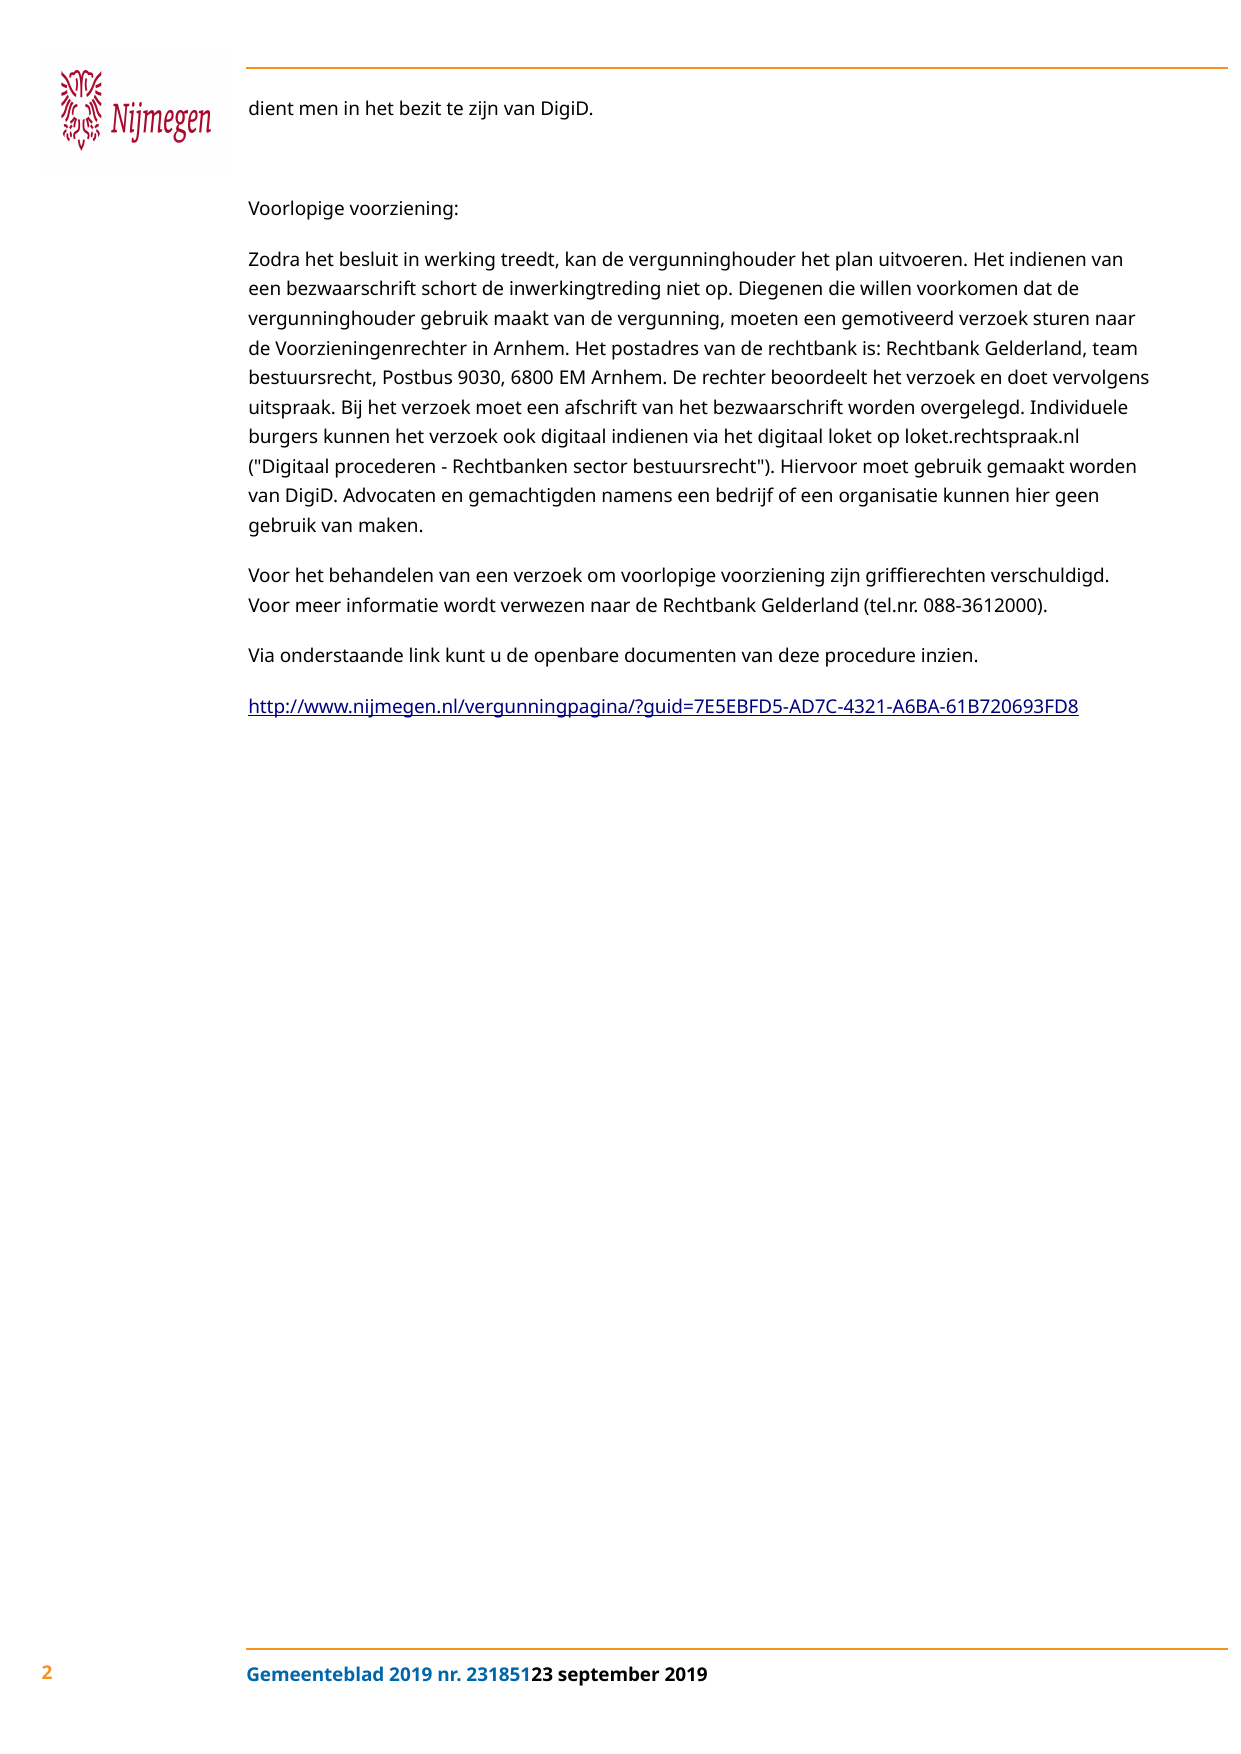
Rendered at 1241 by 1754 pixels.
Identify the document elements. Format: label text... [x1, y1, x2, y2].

text Voor het behandelen van een verzoek om voorlopige voorziening zijn griffierechten verschuldigd. Voor meer informatie wordt verwezen naar de Rechtbank Gelderland (tel.nr. 088-3612000). [248, 563, 1152, 618]
picture [41, 47, 231, 172]
text Zodra het besluit in werking treedt, kan de vergunninghouder het plan uitvoeren. Het indienen van een bezwaarschrift schort de inwerkingtreding niet op. Diegenen die willen voorkomen dat de vergunninghouder gebruik maakt van de vergunning, moeten een gemotiveerd verzoek sturen naar de Voorzieningenrechter in Arnhem. Het postadres van de rechtbank is: Rechtbank Gelderland, team bestuursrecht, Postbus 9030, 6800 EM Arnhem. De rechter beoordeelt het verzoek en doet vervolgens uitspraak. Bij het verzoek moet een afschrift van het bezwaarschrift worden overgelegd. Individuele burgers kunnen het verzoek ook digitaal indienen via het digitaal loket op loket.rechtspraak.nl ("Digitaal procederen - Rechtbanken sector bestuursrecht"). Hiervoor moet gebruik gemaakt worden van DigiD. Advocaten en gemachtigden namens een bedrijf of een organisatie kunnen hier geen gebruik van maken. [248, 246, 1152, 538]
text http://www.nijmegen.nl/vergunningpagina/?guid=7E5EBFD5-AD7C-4321-A6BA-61B720693FD8 [248, 693, 1152, 719]
text Voorlopige voorziening: [248, 196, 1152, 221]
text dient men in het bezit te zijn van DigiD. [248, 95, 1152, 121]
text Via onderstaande link kunt u de openbare documenten van deze procedure inzien. [248, 643, 1152, 668]
